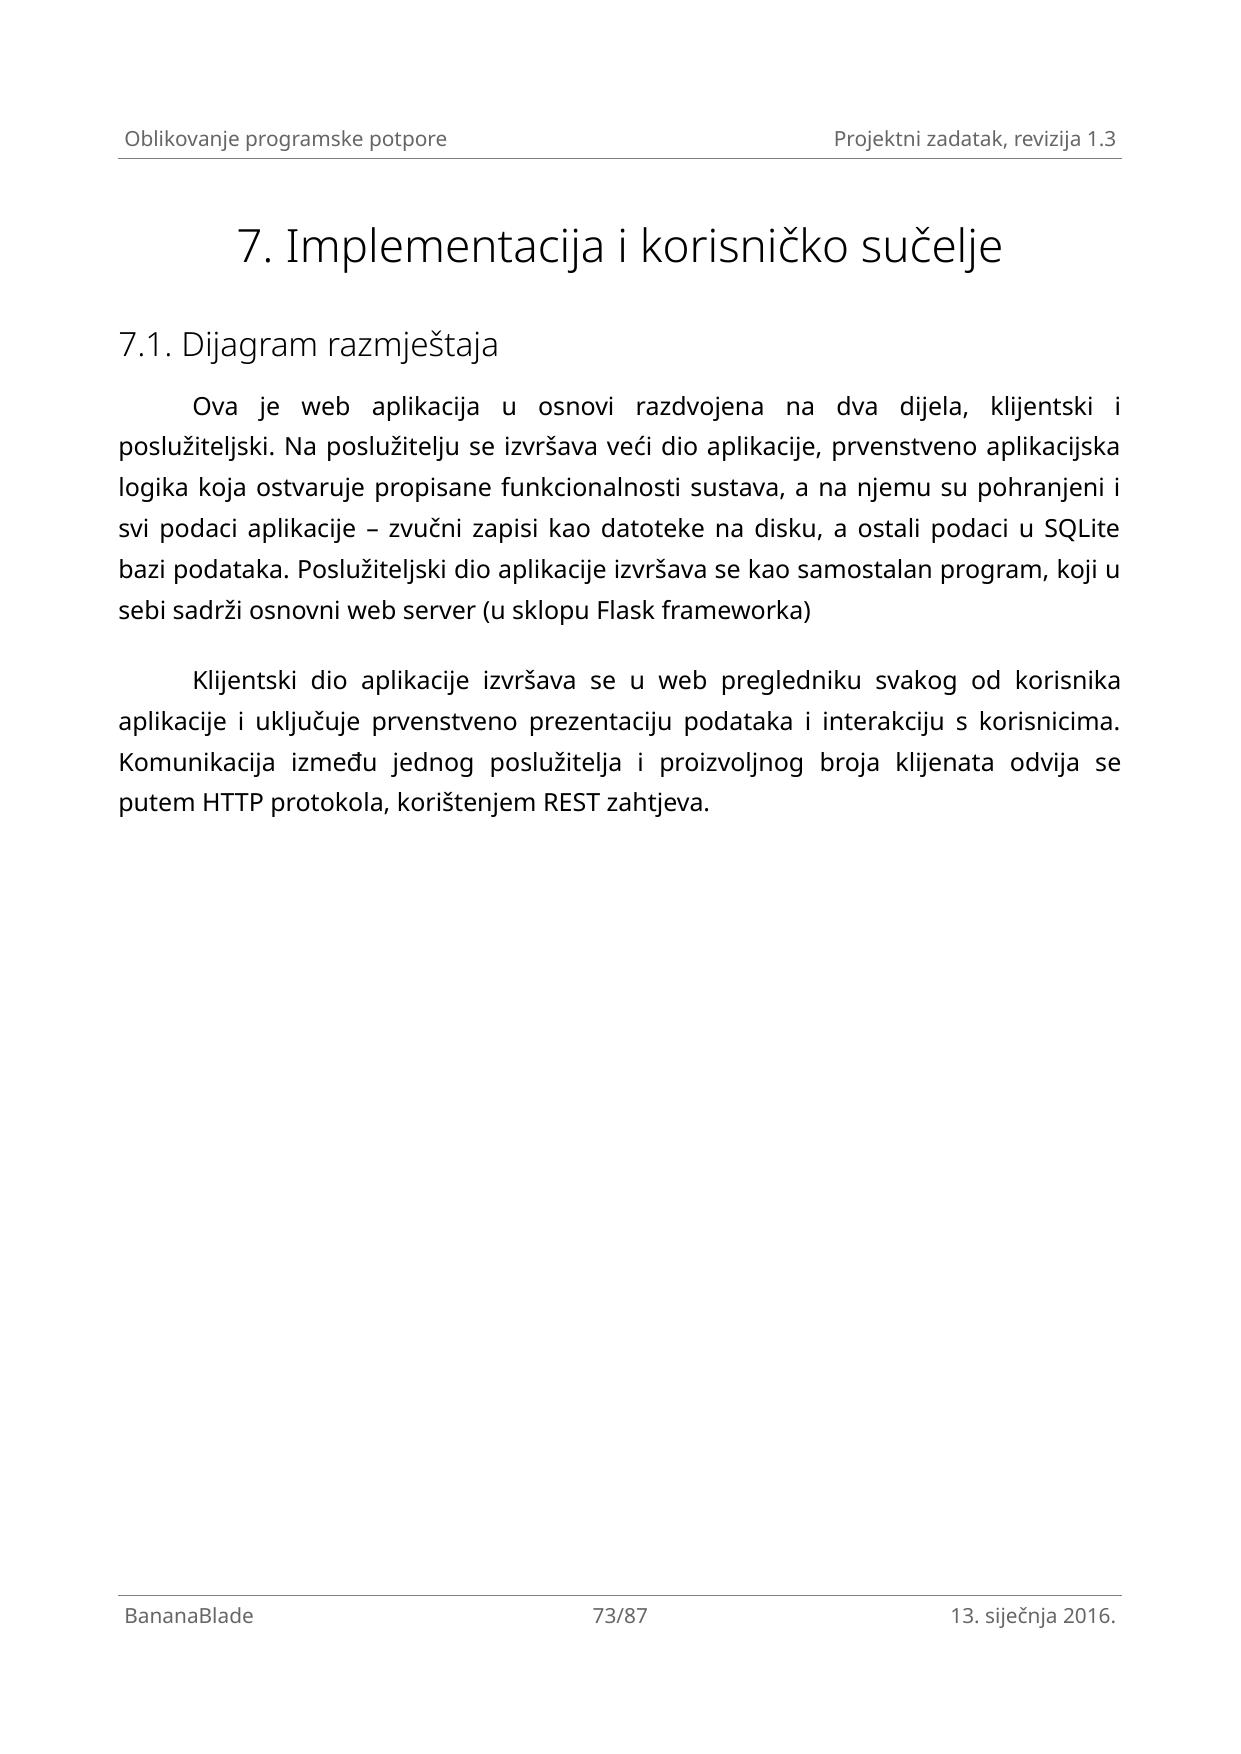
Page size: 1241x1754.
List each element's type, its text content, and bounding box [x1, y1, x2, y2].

subtitle 7.1. Dijagram razmještaja [118, 321, 1122, 367]
subtitle 7. Implementacija i korisničko sučelje [118, 213, 1122, 275]
text Ova je web aplikacija u osnovi razdvojena na dva dijela, klijentski i poslužiteljski. Na poslužitelju se izvršava veći dio aplikacije, prvenstveno aplikacijska logika koja ostvaruje propisane funkcionalnosti sustava, a na njemu su pohranjeni i svi podaci aplikacije – zvučni zapisi kao datoteke na disku, a ostali podaci u SQLite bazi podataka. Poslužiteljski dio aplikacije izvršava se kao samostalan program, koji u sebi sadrži osnovni web server (u sklopu Flask frameworka) [118, 388, 1122, 626]
text Klijentski dio aplikacije izvršava se u web pregledniku svakog od korisnika aplikacije i uključuje prvenstveno prezentaciju podataka i interakciju s korisnicima. Komunikacija između jednog poslužitelja i proizvoljnog broja klijenata odvija se putem HTTP protokola, korištenjem REST zahtjeva. [118, 663, 1122, 819]
